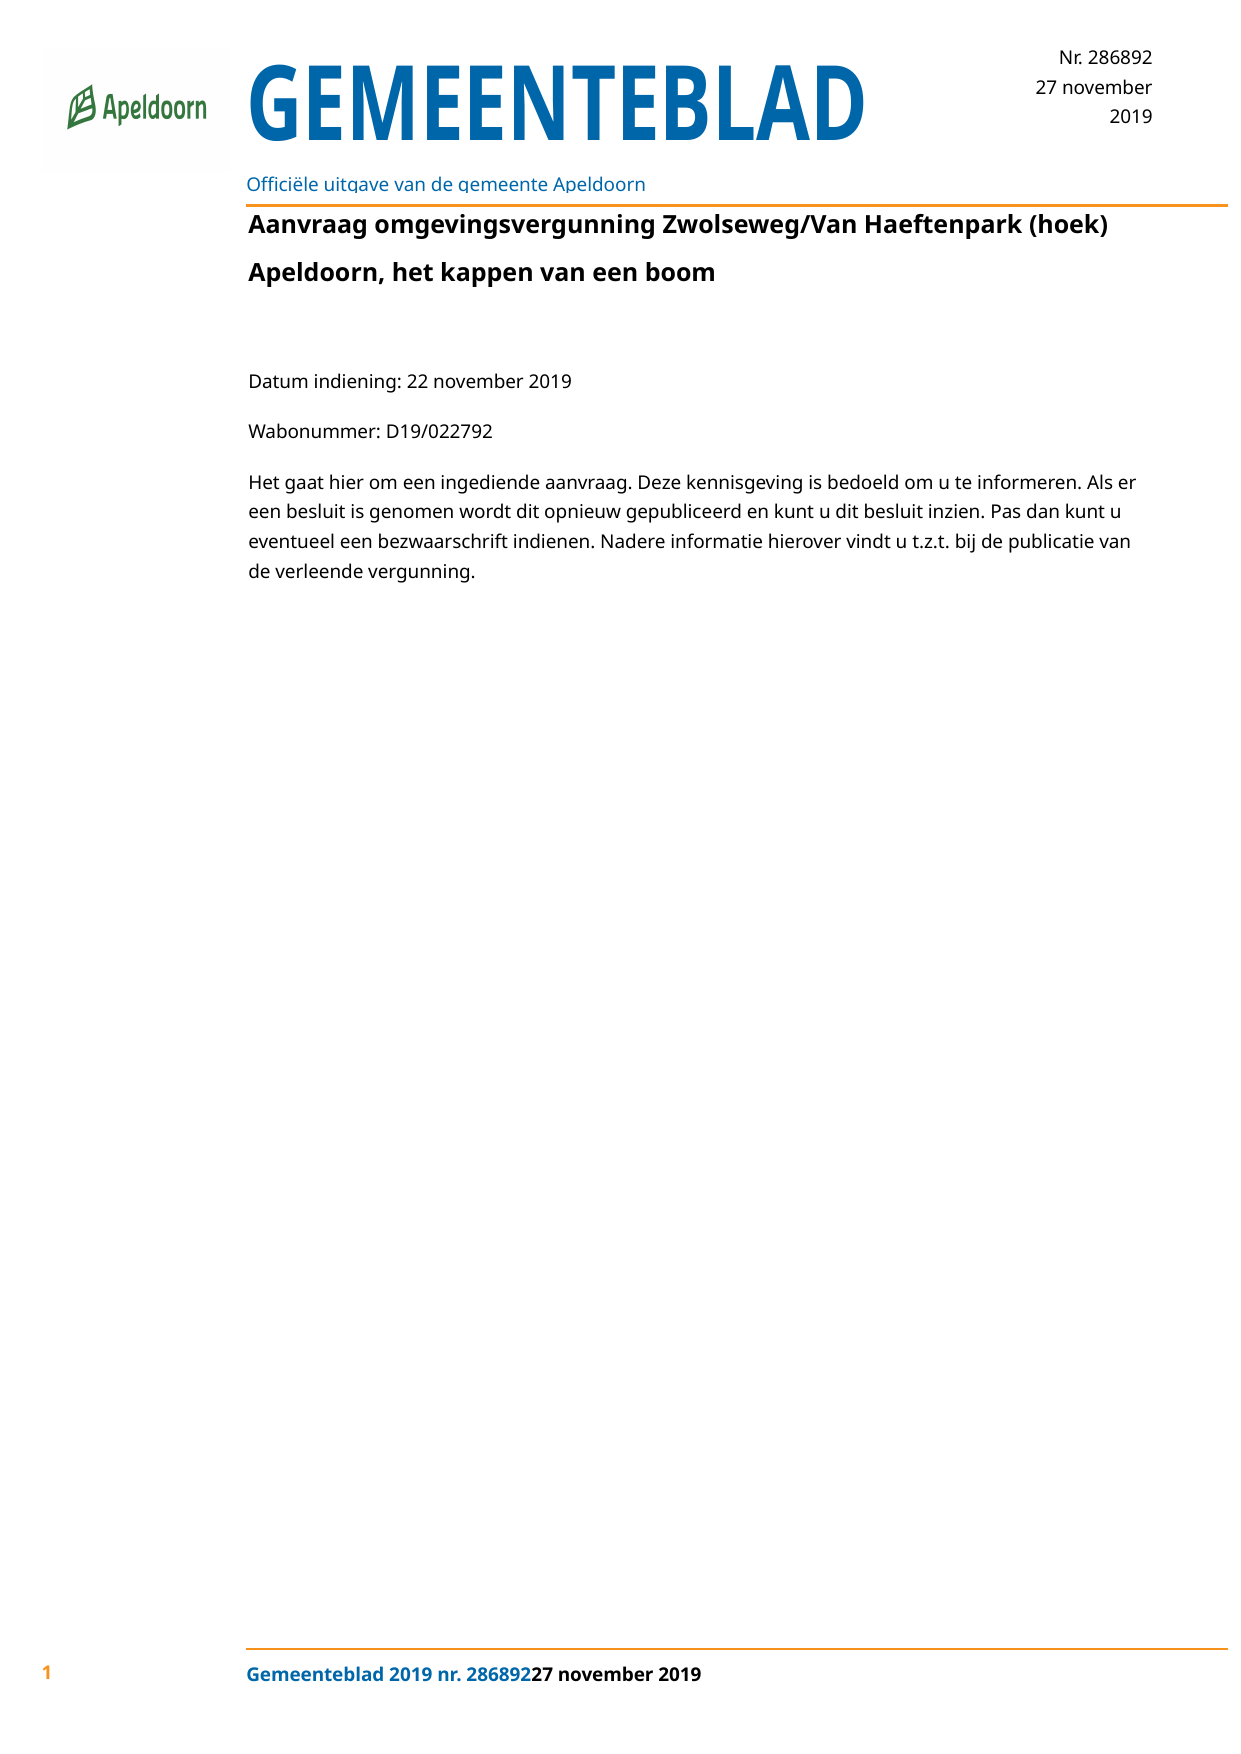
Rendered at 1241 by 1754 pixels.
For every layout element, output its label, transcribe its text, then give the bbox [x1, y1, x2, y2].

text Aanvraag omgevingsvergunning Zwolseweg/Van Haeftenpark (hoek) Apeldoorn, het kappen van een boom [248, 207, 1152, 288]
text Datum indiening: 22 november 2019 [248, 368, 1152, 394]
picture [41, 47, 231, 172]
text Het gaat hier om een ingediende aanvraag. Deze kennisgeving is bedoeld om u te informeren. Als er een besluit is genomen wordt dit opnieuw gepubliceerd en kunt u dit besluit inzien. Pas dan kunt u eventueel een bezwaarschrift indienen. Nadere informatie hierover vindt u t.z.t. bij de publicatie van de verleende vergunning. [248, 469, 1152, 584]
text Wabonummer: D19/022792 [248, 419, 1152, 444]
